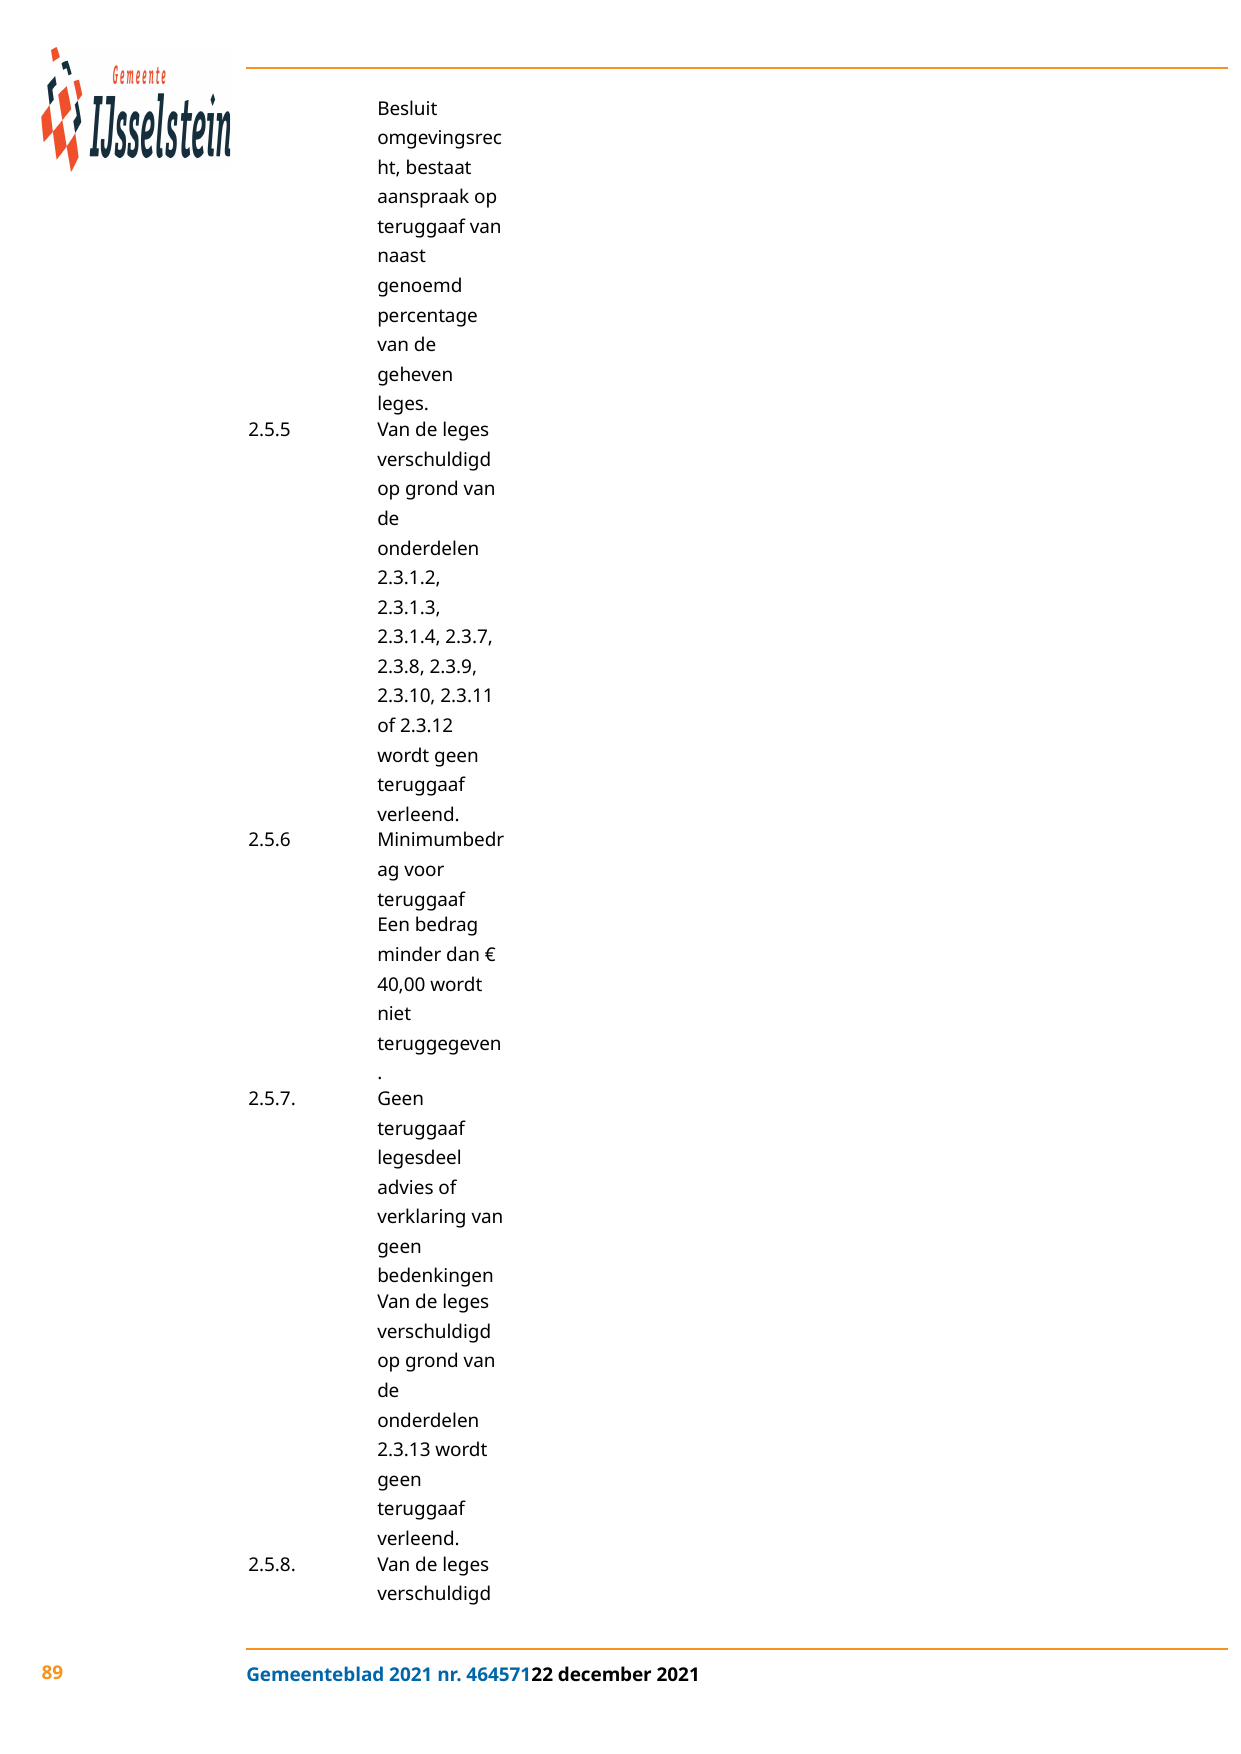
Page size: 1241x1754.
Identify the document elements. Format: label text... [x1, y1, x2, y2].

table_cell Een bedrag minder dan € 40,00 wordt niet teruggegeven. [377, 912, 506, 1085]
table_cell Van de leges verschuldigd [377, 1551, 506, 1606]
table_cell [506, 95, 635, 416]
table_cell [506, 1085, 635, 1288]
table_cell 2.5.5 [248, 416, 377, 827]
table_cell 2.5.7. [248, 1085, 377, 1288]
table_cell [506, 1289, 635, 1551]
table_cell Geen teruggaaf legesdeel advies of verklaring van geen bedenkingen [377, 1085, 506, 1288]
table_cell [506, 1551, 635, 1606]
table_cell [248, 1289, 377, 1551]
table_cell [506, 912, 635, 1085]
table_cell Van de leges verschuldigd op grond van de onderdelen 2.3.1.2, 2.3.1.3, 2.3.1.4, 2.3.7, 2.3.8, 2.3.9, 2.3.10, 2.3.11 of 2.3.12 wordt geen teruggaaf verleend. [377, 416, 506, 827]
picture [41, 47, 231, 172]
table_cell Minimumbedrag voor teruggaaf [377, 827, 506, 912]
table_cell [248, 912, 377, 1085]
table_cell [506, 827, 635, 912]
table_cell 2.5.8. [248, 1551, 377, 1606]
table_cell [248, 95, 377, 416]
table_cell Van de leges verschuldigd op grond van de onderdelen 2.3.13 wordt geen teruggaaf verleend. [377, 1289, 506, 1551]
table_cell Besluit omgevingsrecht, bestaat aanspraak op teruggaaf van naast genoemd percentage van de geheven leges. [377, 95, 506, 416]
table_cell 2.5.6 [248, 827, 377, 912]
table_cell [506, 416, 635, 827]
